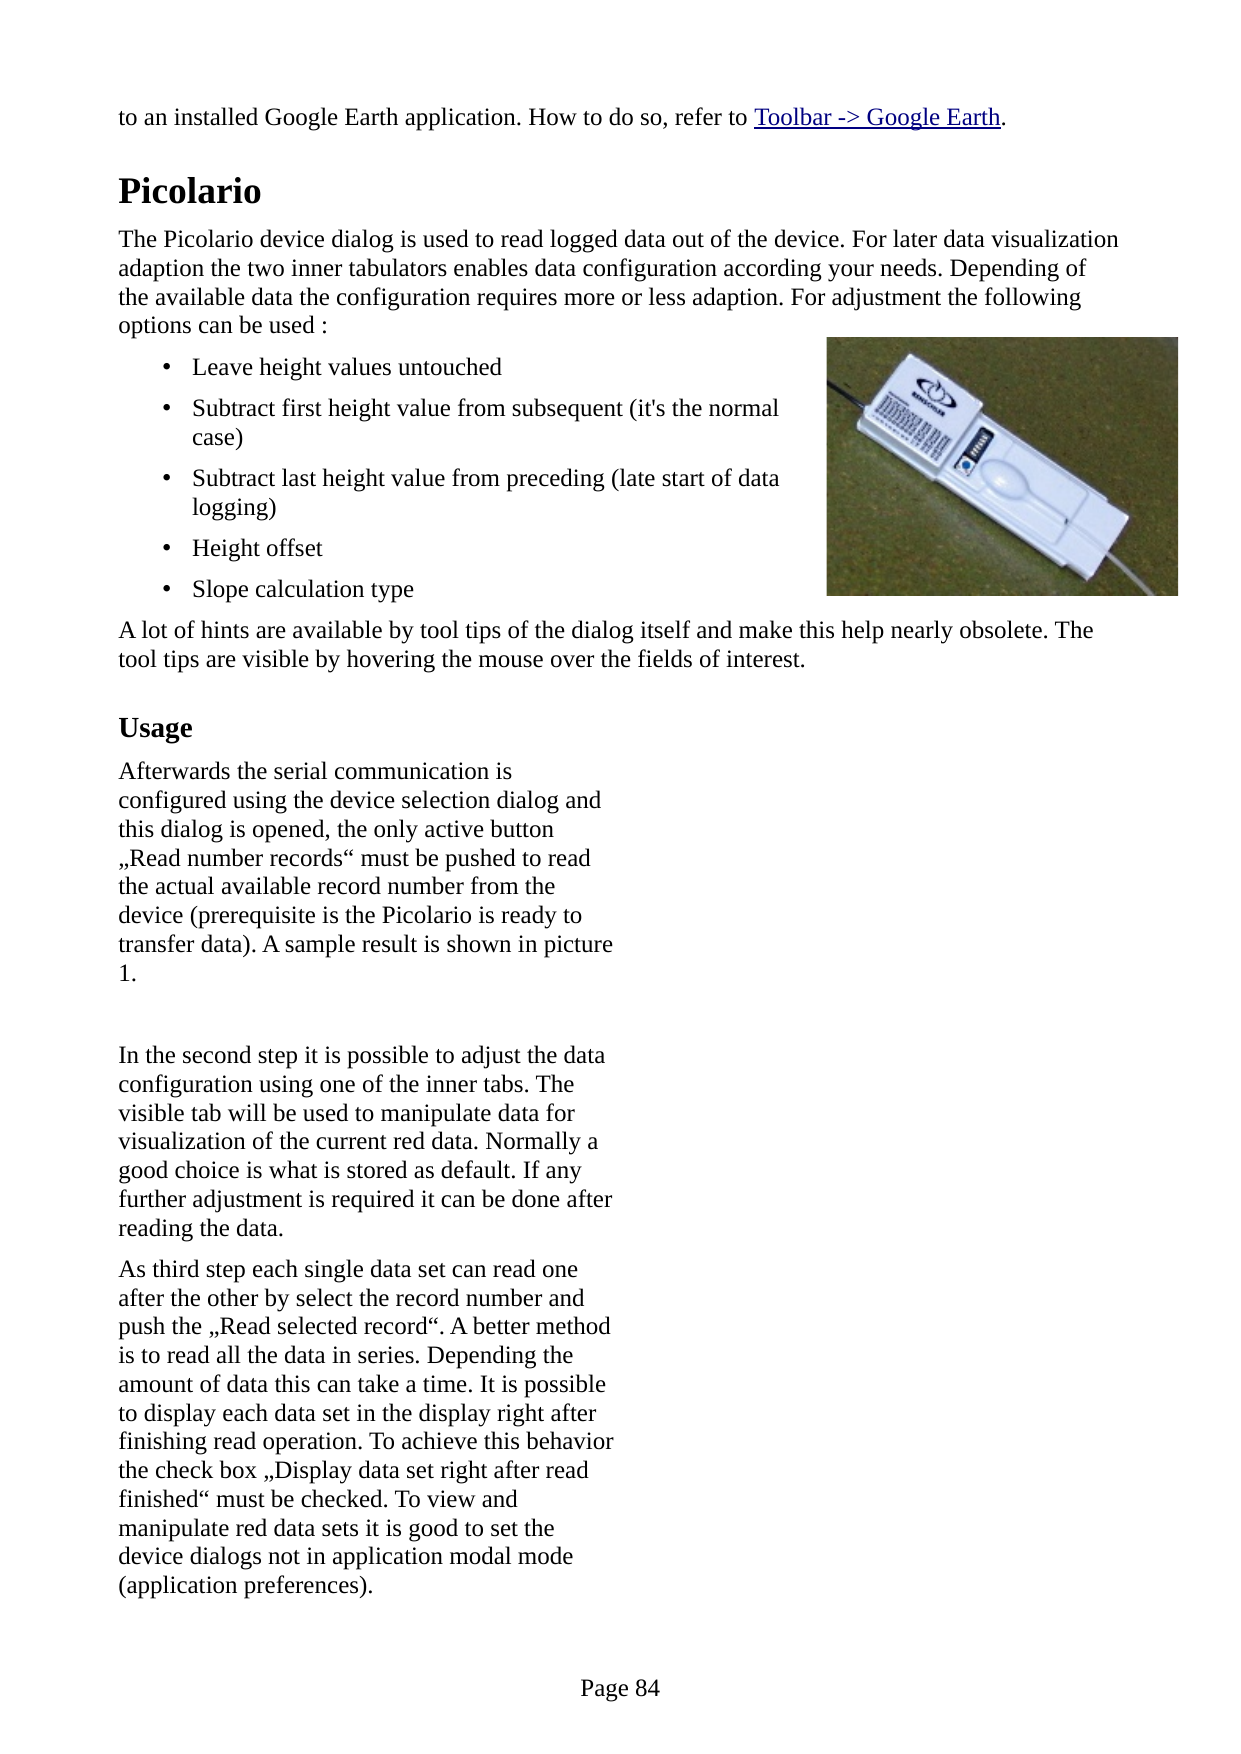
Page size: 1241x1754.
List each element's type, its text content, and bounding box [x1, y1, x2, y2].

subtitle Usage [118, 710, 1122, 744]
list Subtract first height value from subsequent (it's the normal case) [162, 393, 826, 450]
text In the second step it is possible to adjust the data configuration using one of the inner tabs. The visible tab will be used to manipulate data for visualization of the current red data. Normally a good choice is what is stored as default. If any further adjustment is required it can be done after reading the data. [118, 1040, 1122, 1241]
text Afterwards the serial communication is configured using the device selection dialog and this dialog is opened, the only active button „Read number records“ must be pushed to read the actual available record number from the device (prerequisite is the Picolario is ready to transfer data). A sample result is shown in picture 1. [118, 756, 1122, 986]
list Leave height values untouched [162, 352, 826, 380]
subtitle Picolario [118, 168, 1122, 212]
text A lot of hints are available by tool tips of the dialog itself and make this help nearly obsolete. The tool tips are visible by hovering the mouse over the fields of interest. [118, 615, 1122, 673]
list Slope calculation type [162, 574, 1122, 603]
list Height offset [162, 533, 826, 562]
text to an installed Google Earth application. How to do so, refer to Toolbar -> Google Earth. [118, 102, 1122, 131]
text The Picolario device dialog is used to read logged data out of the device. For later data visualization adaption the two inner tabulators enables data configuration according your needs. Depending of the available data the configuration requires more or less adaption. For adjustment the following options can be used : [118, 224, 1122, 339]
text As third step each single data set can read one after the other by select the record number and push the „Read selected record“. A better method is to read all the data in series. Depending the amount of data this can take a time. It is possible to display each data set in the display right after finishing read operation. To achieve this behavior the check box „Display data set right after read finished“ must be checked. To view and manipulate red data sets it is good to set the device dialogs not in application modal mode (application preferences). [118, 1254, 1122, 1599]
list Subtract last height value from preceding (late start of data logging) [162, 463, 826, 520]
picture [826, 337, 1179, 596]
